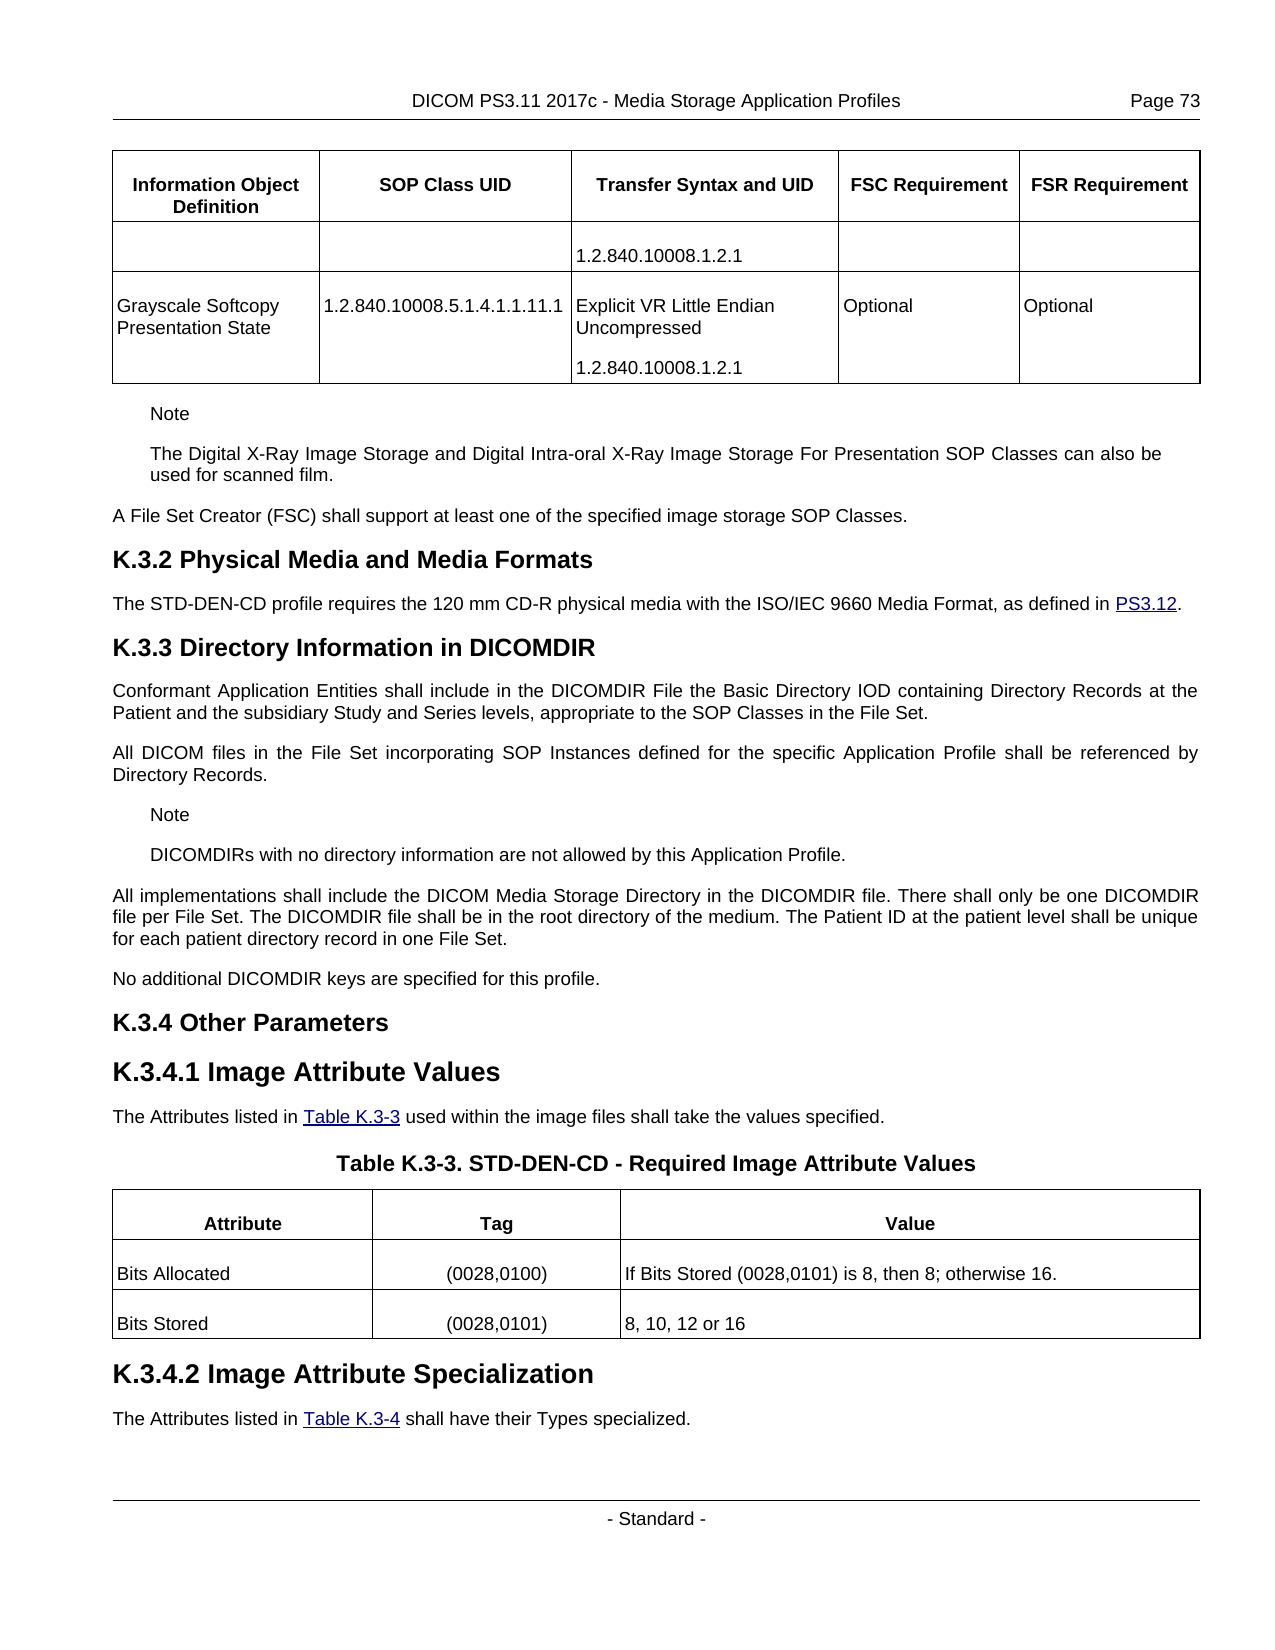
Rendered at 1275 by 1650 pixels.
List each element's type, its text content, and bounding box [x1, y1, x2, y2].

table_header SOP Class UID [320, 151, 571, 221]
text No additional DICOMDIR keys are specified for this profile. [112, 968, 1200, 989]
table_cell 1.2.840.10008.1.2.1 [572, 222, 838, 271]
table_cell Bits Stored [113, 1290, 372, 1338]
text Note [150, 402, 1162, 424]
text K.3.2 Physical Media and Media Formats [112, 545, 1200, 573]
table_header FSR Requirement [1020, 151, 1199, 221]
table_header Attribute [113, 1190, 372, 1239]
text The Digital X-Ray Image Storage and Digital Intra-oral X-Ray Image Storage For Presentation SOP Classes can also be used for scanned film. [150, 443, 1162, 486]
table_cell [320, 222, 571, 271]
text Note [150, 804, 1162, 825]
table_cell Optional [1020, 272, 1199, 382]
text The STD-DEN-CD profile requires the 120 mm CD-R physical media with the ISO/IEC 9660 Media Format, as defined in PS3.12. [112, 592, 1200, 614]
table_cell Optional [839, 272, 1019, 382]
text Table K.3-3. STD-DEN-CD - Required Image Attribute Values [112, 1150, 1200, 1176]
text K.3.3 Directory Information in DICOMDIR [112, 633, 1200, 661]
text All implementations shall include the DICOM Media Storage Directory in the DICOMDIR file. There shall only be one DICOMDIR file per File Set. The DICOMDIR file shall be in the root directory of the medium. The Patient ID at the patient level shall be unique for each patient directory record in one File Set. [112, 884, 1200, 949]
table_cell 1.2.840.10008.5.1.4.1.1.11.1 [320, 272, 571, 382]
text DICOMDIRs with no directory information are not allowed by this Application Profile. [150, 844, 1162, 866]
text The Attributes listed in Table K.3-3 used within the image files shall take the values specified. [112, 1106, 1200, 1127]
table_header Information Object Definition [113, 151, 319, 221]
table_cell Grayscale Softcopy Presentation State [113, 272, 319, 382]
text K.3.4 Other Parameters [112, 1008, 1200, 1037]
table_cell [839, 222, 1019, 271]
table_cell [113, 222, 319, 271]
table_cell Explicit VR Little Endian Uncompressed 1.2.840.10008.1.2.1 [572, 272, 838, 382]
table_cell [1020, 222, 1199, 271]
text All DICOM files in the File Set incorporating SOP Instances defined for the specific Application Profile shall be referenced by Directory Records. [112, 742, 1200, 785]
table_header Transfer Syntax and UID [572, 151, 838, 221]
text A File Set Creator (FSC) shall support at least one of the specified image storage SOP Classes. [112, 504, 1200, 526]
table_cell Bits Allocated [113, 1240, 372, 1288]
table_cell If Bits Stored (0028,0101) is 8, then 8; otherwise 16. [621, 1240, 1199, 1288]
table_header FSC Requirement [839, 151, 1019, 221]
table_cell (0028,0101) [373, 1290, 620, 1338]
table_header Tag [373, 1190, 620, 1239]
text K.3.4.1 Image Attribute Values [112, 1056, 1200, 1087]
table_cell (0028,0100) [373, 1240, 620, 1288]
text Conformant Application Entities shall include in the DICOMDIR File the Basic Directory IOD containing Directory Records at the Patient and the subsidiary Study and Series levels, appropriate to the SOP Classes in the File Set. [112, 680, 1200, 723]
text The Attributes listed in Table K.3-4 shall have their Types specialized. [112, 1408, 1200, 1429]
table_header Value [621, 1190, 1199, 1239]
table_cell 8, 10, 12 or 16 [621, 1290, 1199, 1338]
text K.3.4.2 Image Attribute Specialization [112, 1358, 1200, 1389]
